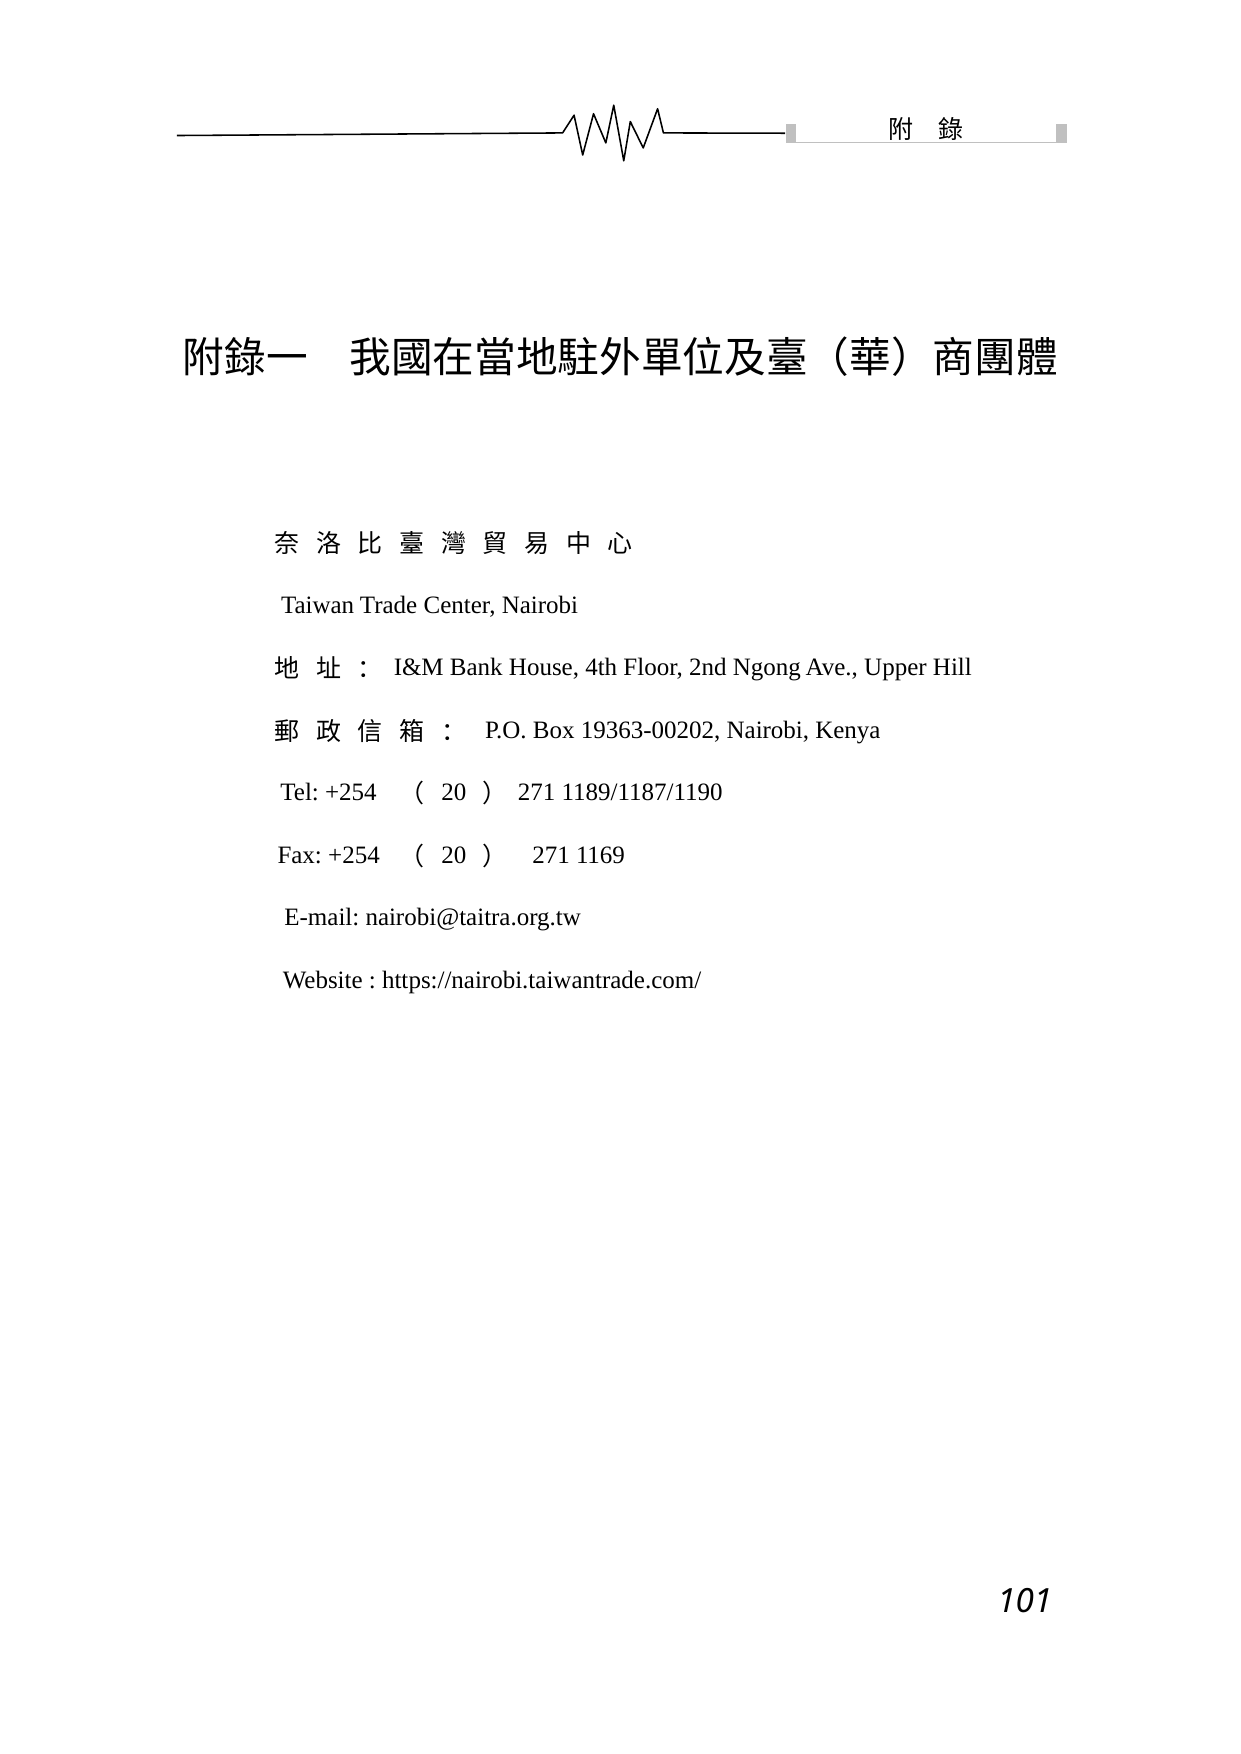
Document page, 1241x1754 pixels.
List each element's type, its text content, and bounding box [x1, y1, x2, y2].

text Tel: +254（20）271 1189/1187/1190 [183, 750, 1058, 813]
text 附錄一 我國在當地駐外單位及臺（華）商團體 [183, 313, 1058, 375]
text E-mail: nairobi@taitra.org.tw [183, 875, 1058, 938]
text Fax: +254（20）271 1169 [183, 813, 1058, 875]
text Website : https://nairobi.taiwantrade.com/ [183, 938, 1058, 1000]
text 郵政信箱：P.O. Box 19363-00202, Nairobi, Kenya [183, 688, 1058, 750]
text 地址：I&M Bank House, 4th Floor, 2nd Ngong Ave., Upper Hill [183, 625, 1058, 688]
text 奈洛比臺灣貿易中心 [183, 500, 1058, 563]
text Taiwan Trade Center, Nairobi [183, 563, 1058, 625]
